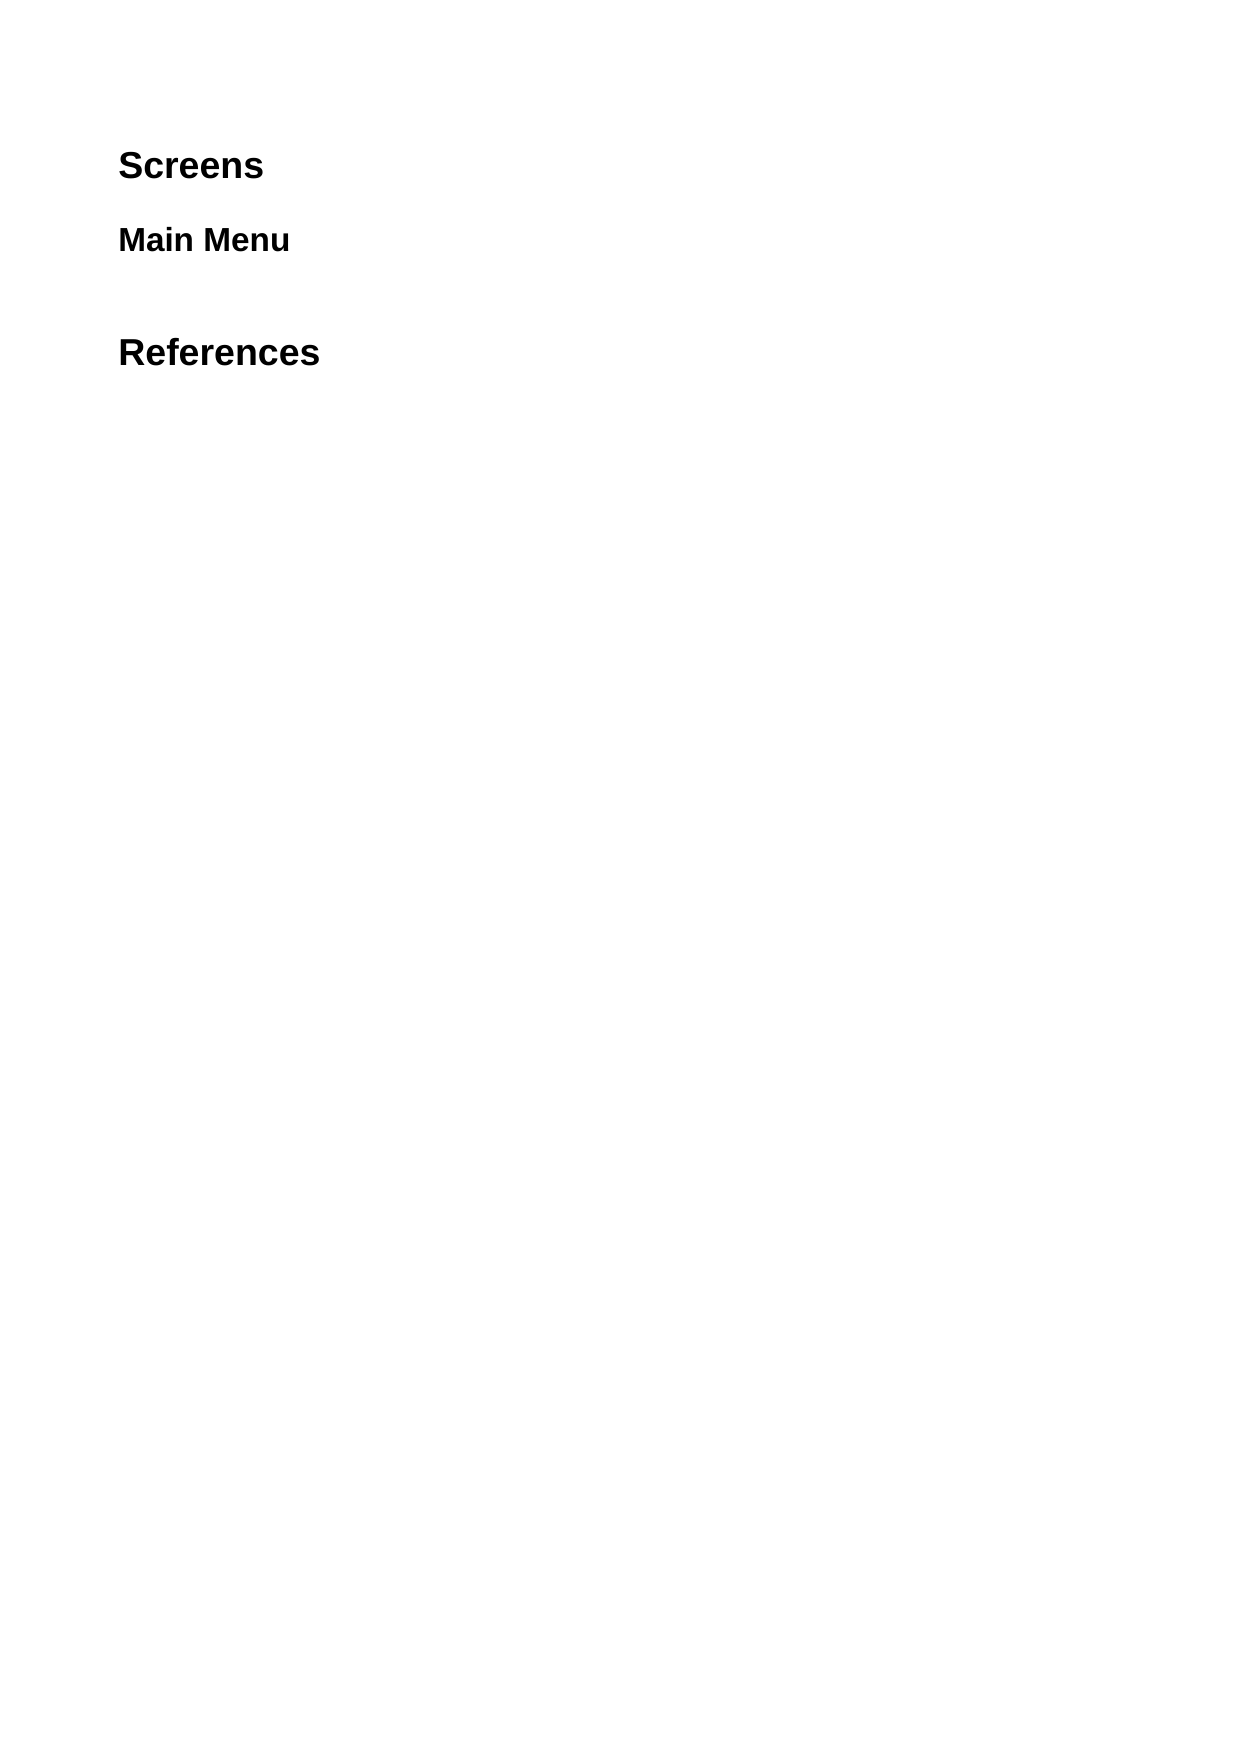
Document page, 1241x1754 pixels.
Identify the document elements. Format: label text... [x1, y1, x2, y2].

subtitle Main Menu [118, 219, 1122, 258]
subtitle References [118, 331, 1122, 374]
subtitle Screens [118, 143, 1122, 186]
